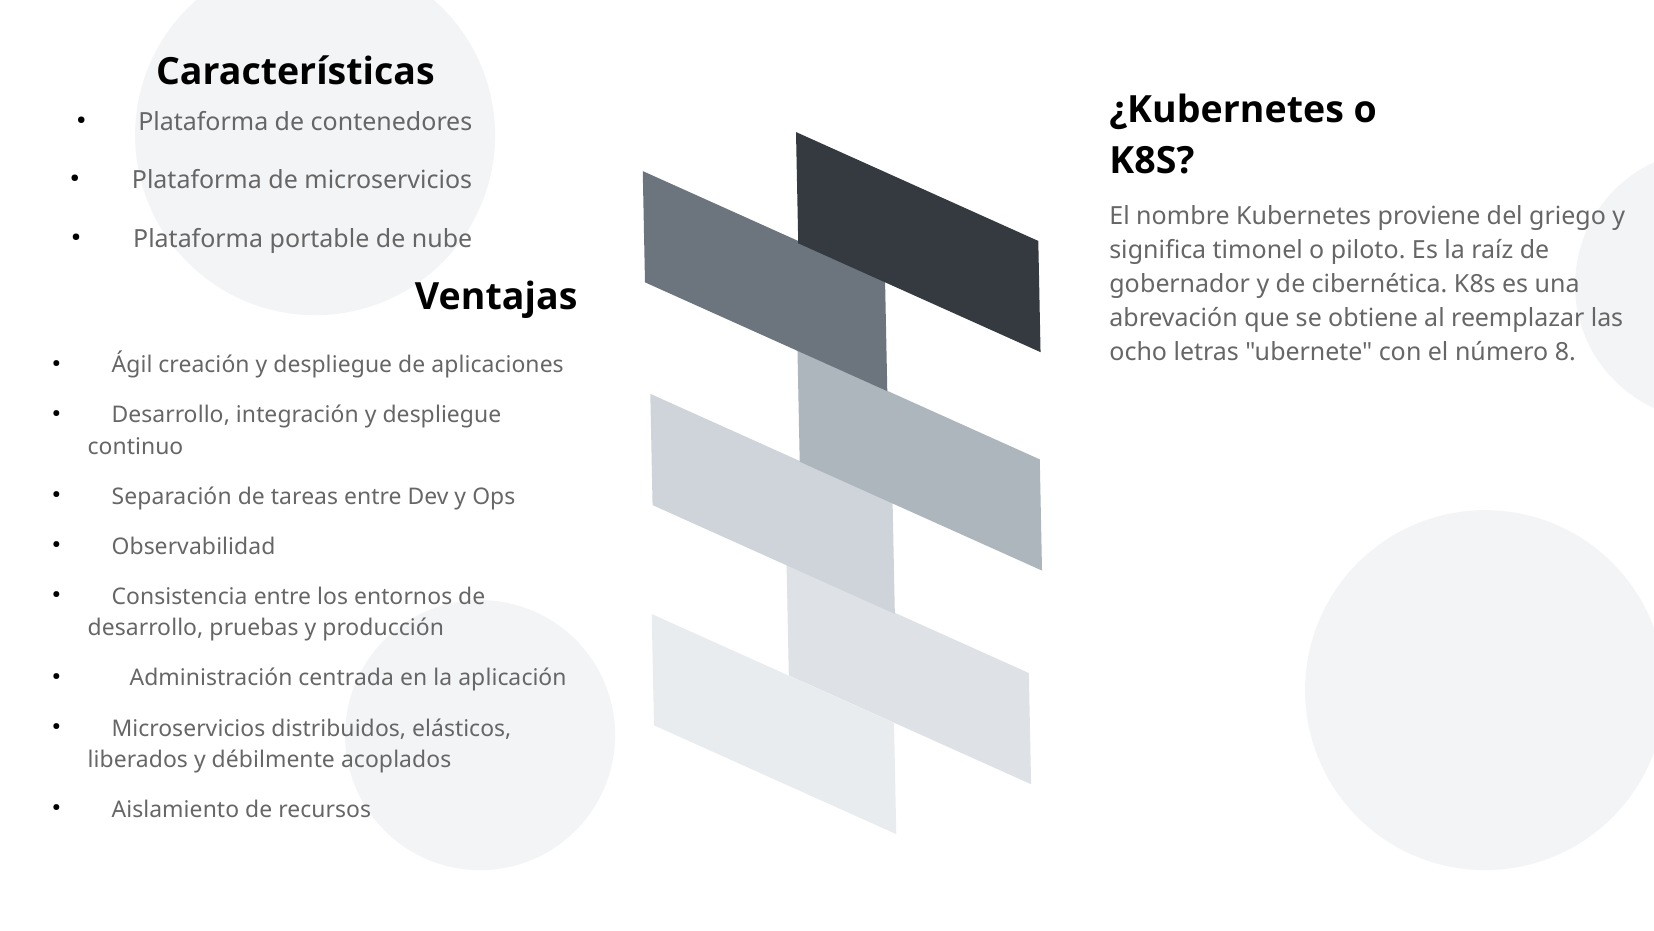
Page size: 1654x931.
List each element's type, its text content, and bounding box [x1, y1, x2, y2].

text_box Características [120, 37, 451, 104]
text_box El nombre Kubernetes proviene del griego y significa timonel o piloto. Es la raíz de gobernador y de cibernética. K8s es una abrevación que se obtiene al reemplazar las ocho letras "ubernete" con el número 8. [1094, 190, 1650, 376]
text_box ¿Kubernetes o K8S? [1094, 75, 1425, 192]
text_box Ágil creación y despliegue de aplicaciones Desarrollo, integración y despliegue continuo Separación de tareas entre Dev y Ops Observabilidad Consistencia entre los entornos de desarrollo, pruebas y producción Administración centrada en la aplicación Microservicios distribuidos, elásticos, liberados y débilmente acoplados Aislamiento de recursos [37, 340, 593, 832]
text_box Ventajas [262, 262, 593, 329]
text_box Plataforma de contenedores Plataforma de microservicios Plataforma portable de nube [0, 96, 488, 263]
